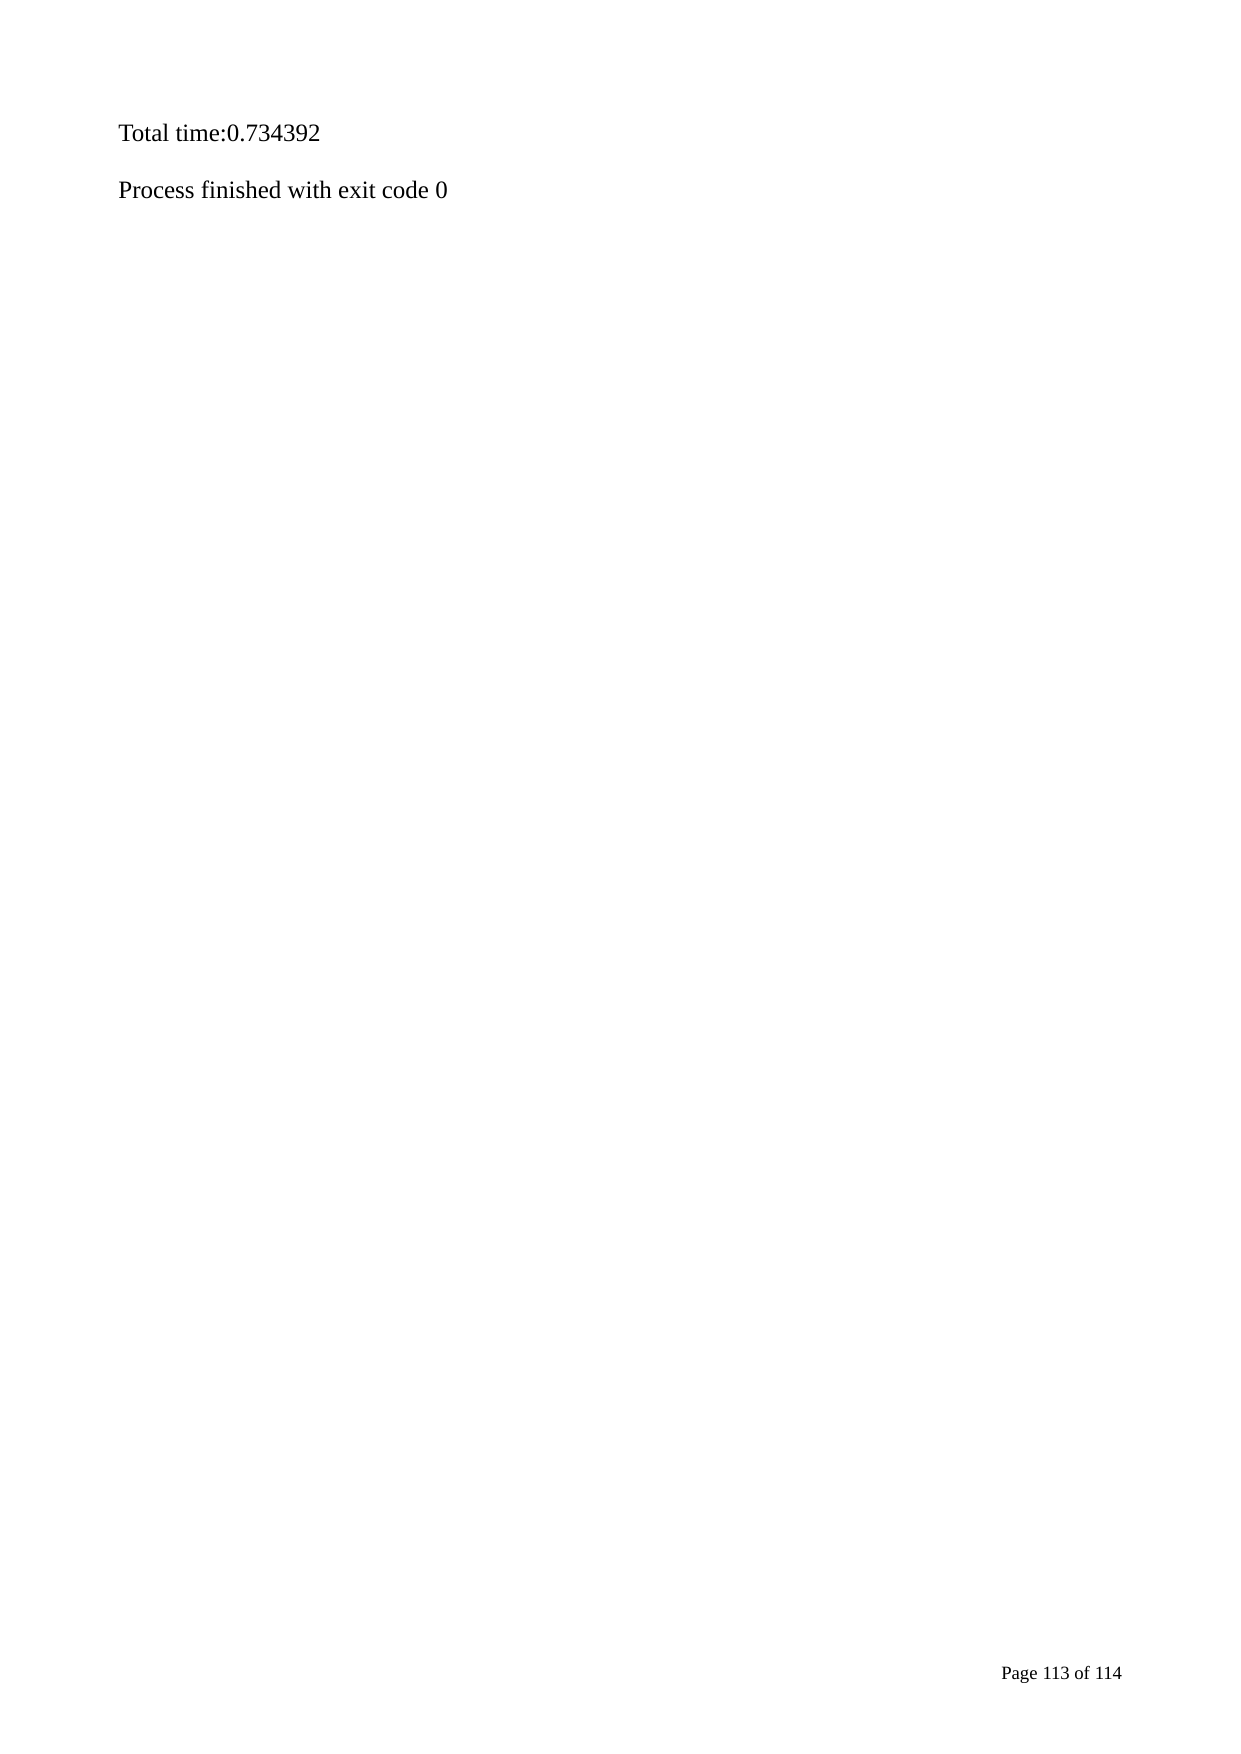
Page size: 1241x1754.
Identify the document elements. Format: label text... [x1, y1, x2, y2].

text Total time:0.734392 [118, 118, 1122, 147]
text Process finished with exit code 0 [118, 176, 1122, 204]
